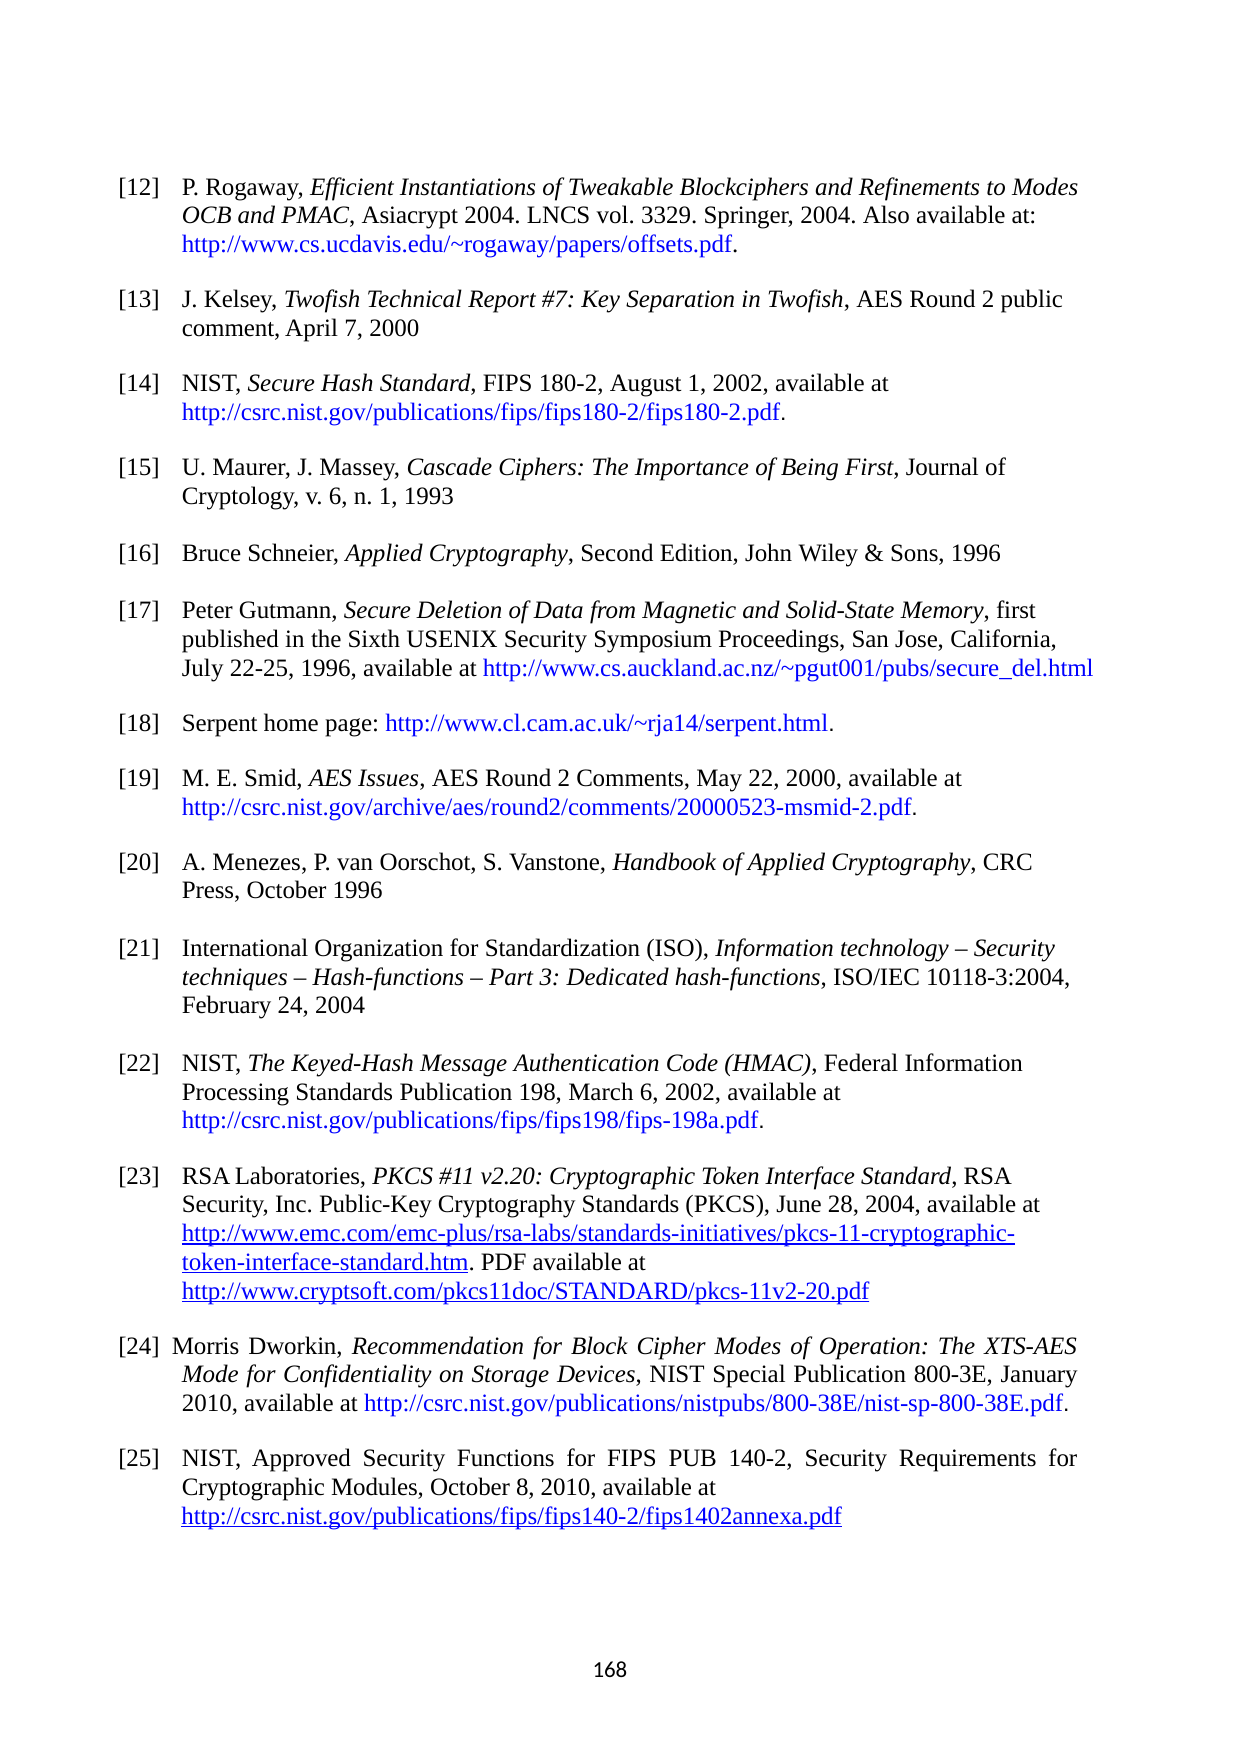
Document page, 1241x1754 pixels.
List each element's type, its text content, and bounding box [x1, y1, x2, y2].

text [15] U. Maurer, J. Massey, Cascade Ciphers: The Importance of Being First, Journal of Cryptology, v. 6, n. 1, 1993 [118, 452, 1013, 509]
text [25] NIST, Approved Security Functions for FIPS PUB 140-2, Security Requirements for Cryptographic Modules, October 8, 2010, available at [118, 1443, 1077, 1501]
subtitle published in the Sixth USENIX Security Symposium Proceedings, San Jose, California, July 22-25, 1996, available at http://www.cs.auckland.ac.nz/~pgut001/pubs/secure_del.html [182, 624, 1102, 682]
text [23] RSA Laboratories, PKCS #11 v2.20: Cryptographic Token Interface Standard, RSA Security, Inc. Public-Key Cryptography Standards (PKCS), June 28, 2004, available at http://www.emc.com/emc-plus/rsa-labs/standards-initiatives/pkcs-11-cryptographic-token-interface-standard.htm. PDF available at http://www.cryptsoft.com/pkcs11doc/STANDARD/pkcs-11v2-20.pdf [118, 1161, 1051, 1304]
text [21] International Organization for Standardization (ISO), Information technology – Security techniques – Hash-functions – Part 3: Dedicated hash-functions, ISO/IEC 10118-3:2004, [118, 933, 1077, 991]
text [22] NIST, The Keyed-Hash Message Authentication Code (HMAC), Federal Information Processing Standards Publication 198, March 6, 2002, available at http://csrc.nist.gov/publications/fips/fips198/fips-198a.pdf. [118, 1048, 1030, 1134]
text [20] A. Menezes, P. van Oorschot, S. Vanstone, Handbook of Applied Cryptography, CRC Press, October 1996 [118, 847, 1043, 904]
text [13] J. Kelsey, Twofish Technical Report #7: Key Separation in Twofish, AES Round 2 public comment, April 7, 2000 [118, 284, 1076, 342]
text [24] Morris Dworkin, Recommendation for Block Cipher Modes of Operation: The XTS-AES Mode for Confidentiality on Storage Devices, NIST Special Publication 800-3E, January 2010, available at http://csrc.nist.gov/publications/nistpubs/800-38E/nist-sp-800-38E.pdf. [118, 1331, 1077, 1417]
text [12] P. Rogaway, Efficient Instantiations of Tweakable Blockciphers and Refinements to Modes OCB and PMAC, Asiacrypt 2004. LNCS vol. 3329. Springer, 2004. Also available at: http://www.cs.ucdavis.edu/~rogaway/papers/offsets.pdf. [118, 172, 1092, 258]
text [16] Bruce Schneier, Applied Cryptography, Second Edition, John Wiley & Sons, 1996 [17] Peter Gutmann, Secure Deletion of Data from Magnetic and Solid-State Memory, first [118, 510, 1043, 624]
text [19] M. E. Smid, AES Issues, AES Round 2 Comments, May 22, 2000, available at http://csrc.nist.gov/archive/aes/round2/comments/20000523-msmid-2.pdf. [118, 763, 965, 821]
text http://csrc.nist.gov/publications/fips/fips140-2/fips1402annexa.pdf [181, 1501, 1077, 1530]
subtitle [14] NIST, Secure Hash Standard, FIPS 180-2, August 1, 2002, available at http://csrc.nist.gov/publications/fips/fips180-2/fips180-2.pdf. [118, 368, 895, 426]
text [18] Serpent home page: http://www.cl.cam.ac.uk/~rja14/serpent.html. [118, 708, 1113, 737]
subtitle February 24, 2004 [182, 991, 1113, 1019]
